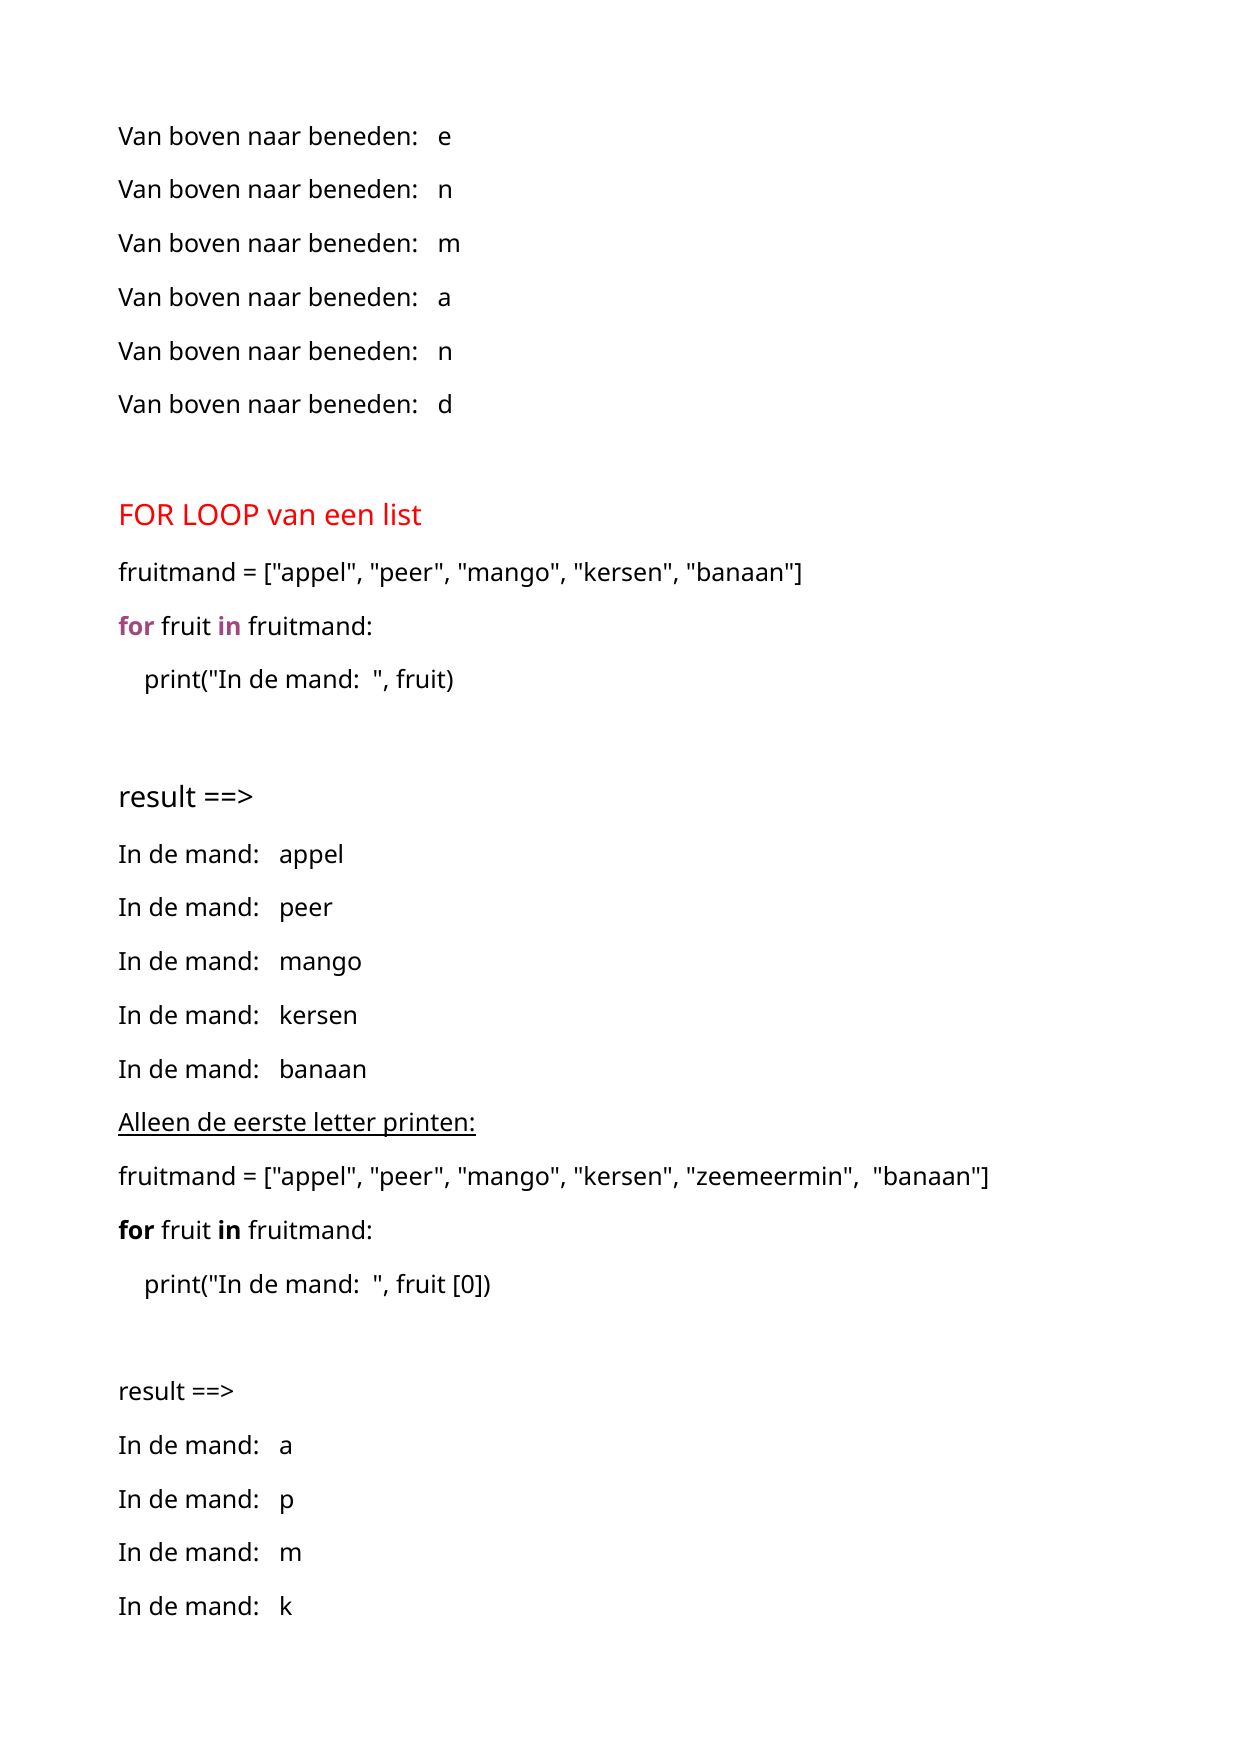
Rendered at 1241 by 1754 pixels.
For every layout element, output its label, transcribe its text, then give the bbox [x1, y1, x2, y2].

text In de mand: banaan [118, 1051, 1122, 1085]
text In de mand: peer [118, 890, 1122, 924]
text Van boven naar beneden: n [118, 172, 1122, 206]
text print("In de mand: ", fruit) [118, 662, 1122, 696]
text fruitmand = ["appel", "peer", "mango", "kersen", "banaan"] [118, 554, 1122, 589]
text Van boven naar beneden: a [118, 279, 1122, 313]
text In de mand: m [118, 1535, 1122, 1569]
text Van boven naar beneden: d [118, 387, 1122, 421]
text In de mand: a [118, 1427, 1122, 1462]
text result ==> [118, 776, 1122, 816]
text FOR LOOP van een list [118, 494, 1122, 534]
text In de mand: mango [118, 944, 1122, 978]
text In de mand: p [118, 1481, 1122, 1515]
text Van boven naar beneden: n [118, 333, 1122, 367]
text for fruit in fruitmand: [118, 1212, 1122, 1247]
text Alleen de eerste letter printen: [118, 1105, 1122, 1139]
text In de mand: appel [118, 836, 1122, 870]
text result ==> [118, 1374, 1122, 1408]
text for fruit in fruitmand: [118, 608, 1122, 642]
text Van boven naar beneden: e [118, 118, 1122, 152]
text Van boven naar beneden: m [118, 226, 1122, 260]
text In de mand: k [118, 1589, 1122, 1623]
text In de mand: kersen [118, 997, 1122, 1032]
text print("In de mand: ", fruit [0]) [118, 1266, 1122, 1300]
text fruitmand = ["appel", "peer", "mango", "kersen", "zeemeermin", "banaan"] [118, 1159, 1122, 1193]
